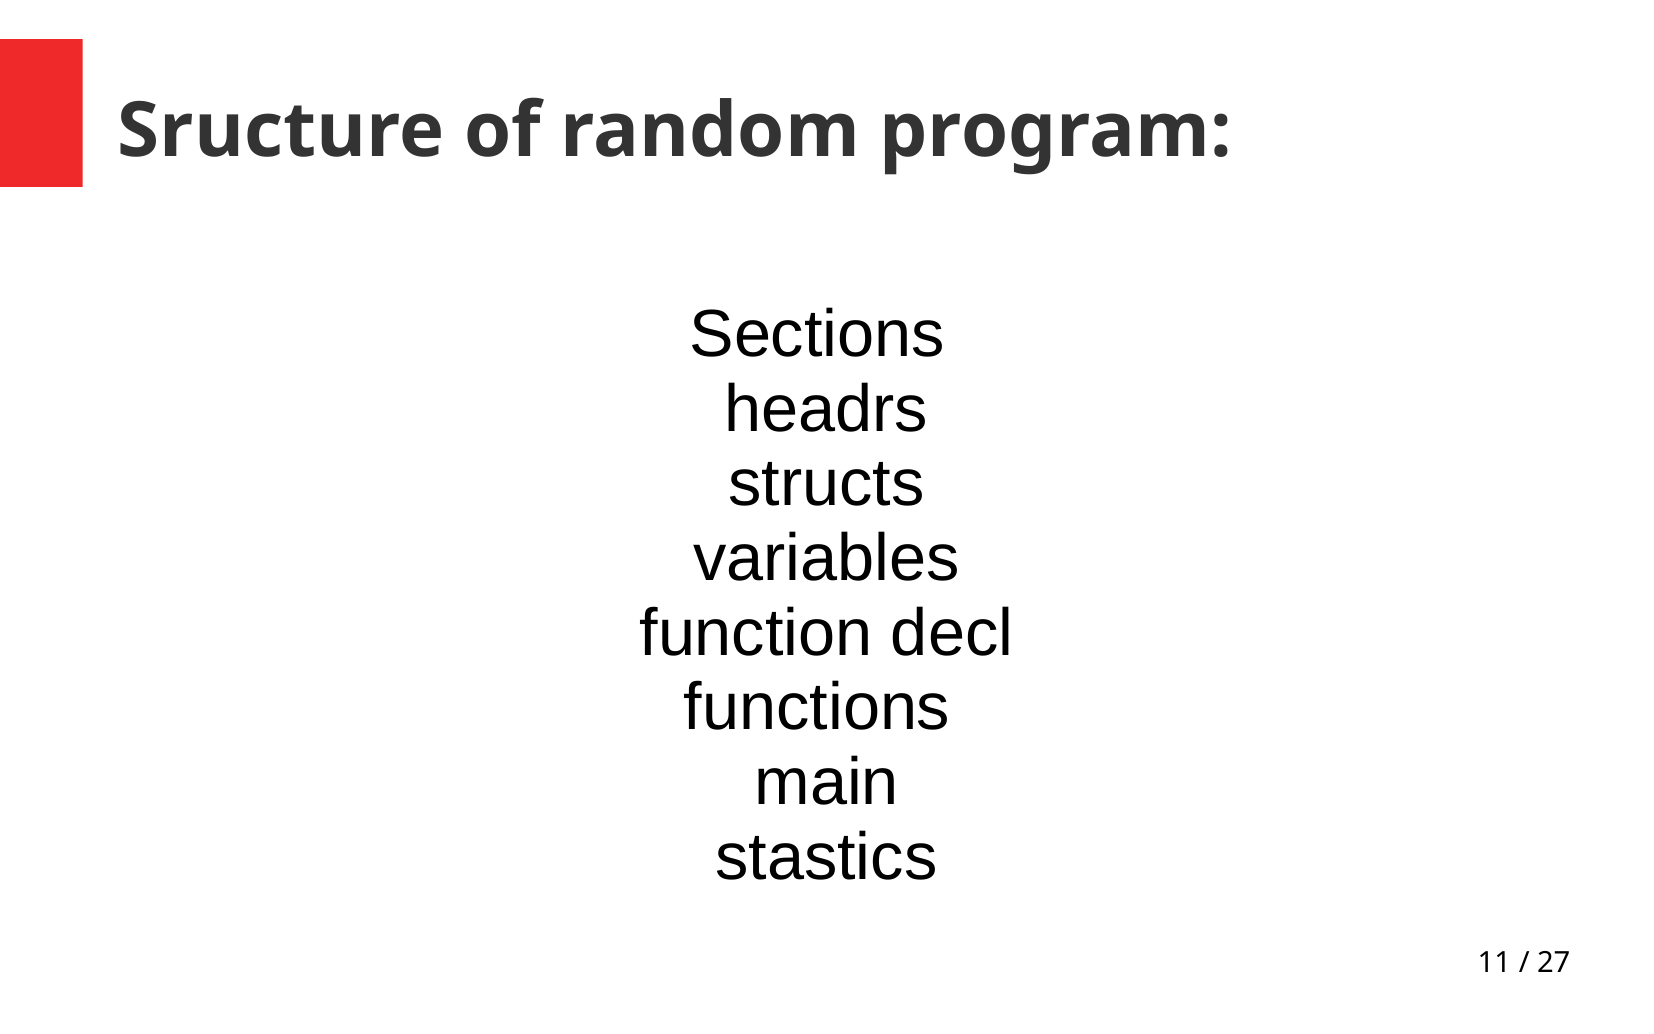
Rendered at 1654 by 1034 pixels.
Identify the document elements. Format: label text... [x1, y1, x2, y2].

subtitle Sections headrs structs variables function decl functions main stastics [117, 295, 1536, 895]
title Sructure of random program: [117, 40, 1571, 214]
